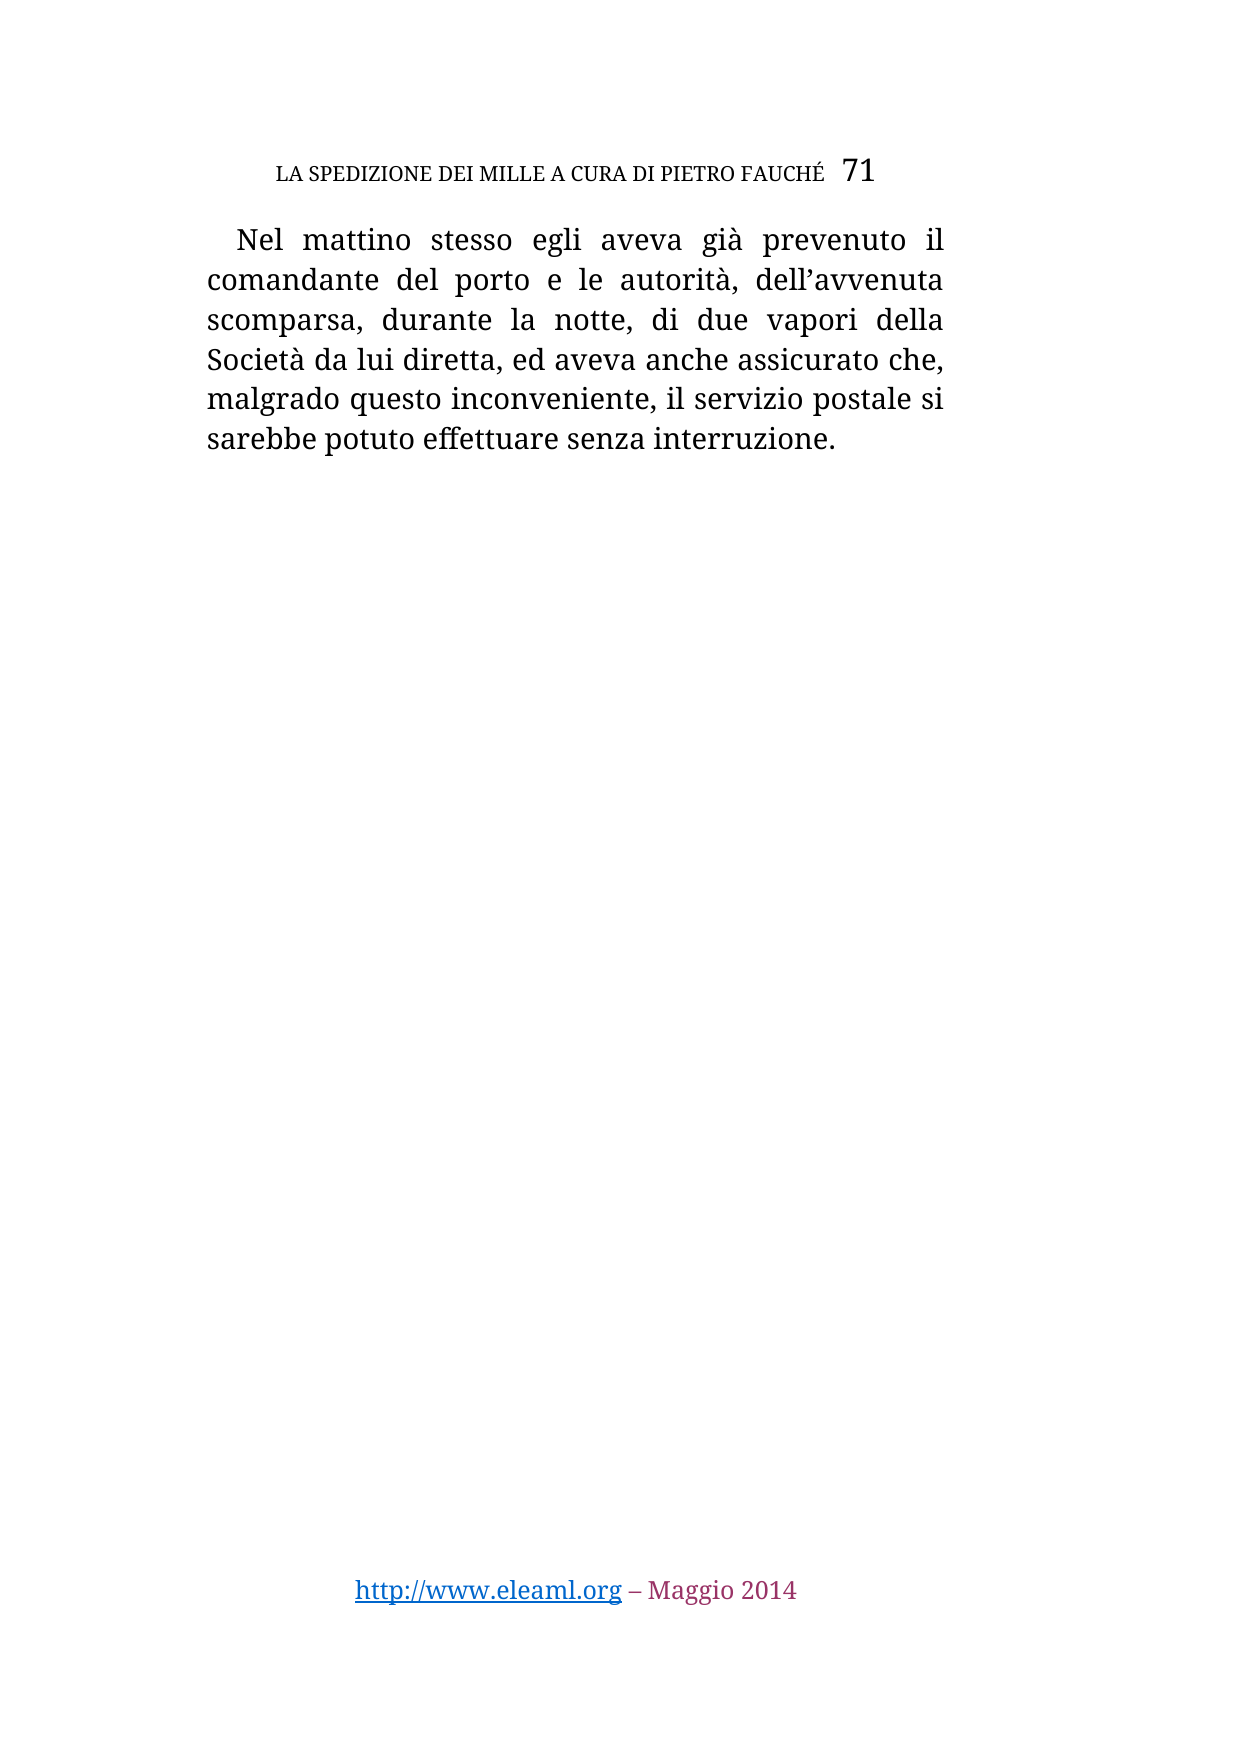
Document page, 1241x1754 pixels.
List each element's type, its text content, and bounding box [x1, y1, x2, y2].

text Nel mattino stesso egli aveva già prevenuto il comandante del porto e le autorità, dell’avvenuta scomparsa, durante la notte, di due vapori della Società da lui diretta, ed aveva anche assicurato che, malgrado questo inconveniente, il servizio postale si sarebbe potuto effettuare senza interruzione. [207, 220, 945, 458]
